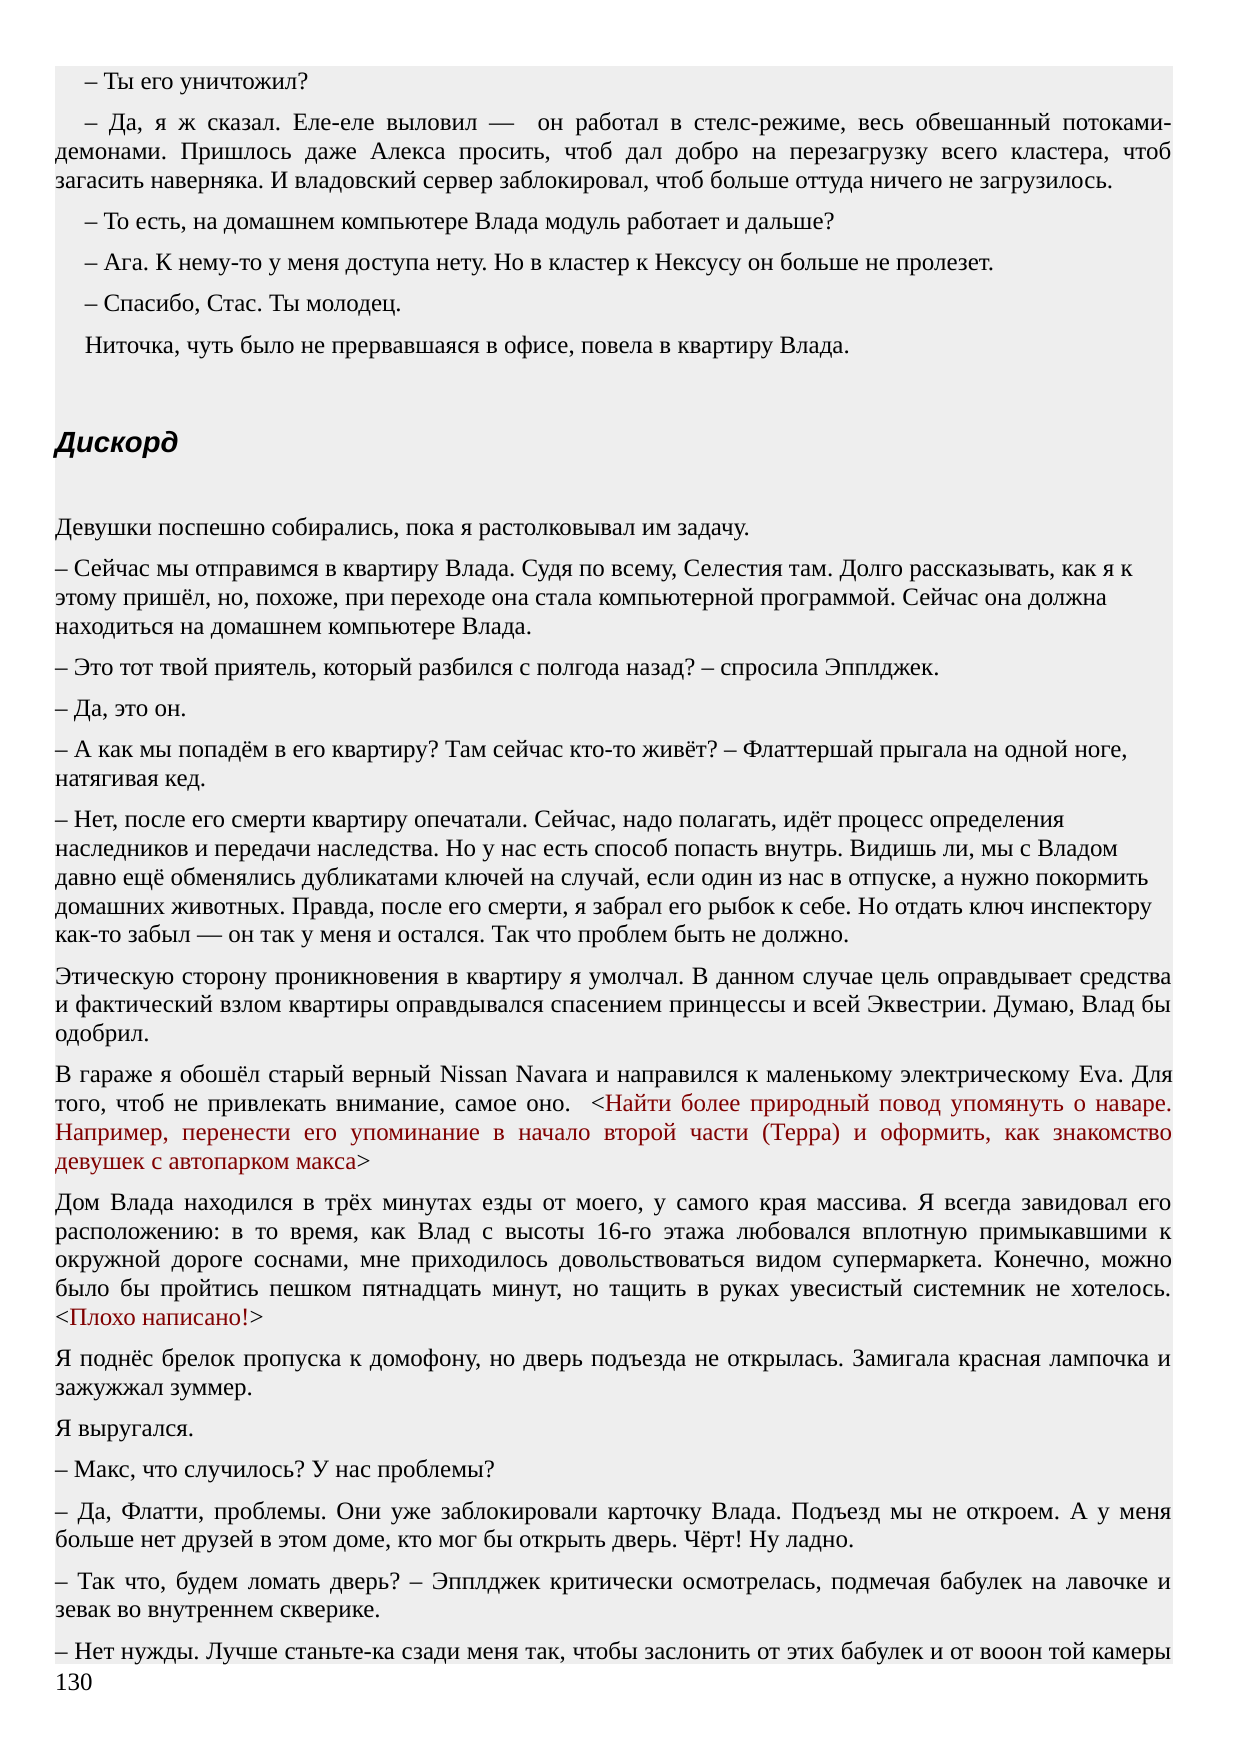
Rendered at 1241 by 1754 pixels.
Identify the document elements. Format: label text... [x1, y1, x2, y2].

text В гараже я обошёл старый верный Nissan Navara и направился к маленькому электрическому Eva. Для того, чтоб не привлекать внимание, самое оно. <Найти более природный повод упомянуть о наваре. Например, перенести его упоминание в начало второй части (Терра) и оформить, как знакомство девушек с автопарком макса> [55, 1059, 1173, 1174]
text – Сейчас мы отправимся в квартиру Влада. Судя по всему, Селестия там. Долго рассказывать, как я к этому пришёл, но, похоже, при переходе она стала компьютерной программой. Сейчас она должна находиться на домашнем компьютере Влада. [55, 553, 1173, 639]
text Я поднёс брелок пропуска к домофону, но дверь подъезда не открылась. Замигала красная лампочка и зажужжал зуммер. [55, 1343, 1173, 1401]
text – Нет нужды. Лучше станьте-ка сзади меня так, чтобы заслонить от этих бабулек и от вооон той камеры [55, 1636, 1173, 1664]
text – Ага. К нему-то у меня доступа нету. Но в кластер к Нексусу он больше не пролезет. [55, 247, 1173, 276]
text Девушки поспешно собирались, пока я растолковывал им задачу. [55, 512, 1173, 541]
text – Ты его уничтожил? [55, 66, 1173, 95]
text – Спасибо, Стас. Ты молодец. [55, 288, 1173, 317]
text Я выругался. [55, 1413, 1173, 1442]
text – Это тот твой приятель, который разбился с полгода назад? – спросила Эпплджек. [55, 652, 1173, 681]
text – Так что, будем ломать дверь? – Эпплджек критически осмотрелась, подмечая бабулек на лавочке и зевак во внутреннем скверике. [55, 1566, 1173, 1623]
text – Да, Флатти, проблемы. Они уже заблокировали карточку Влада. Подъезд мы не откроем. А у меня больше нет друзей в этом доме, кто мог бы открыть дверь. Чёрт! Ну ладно. [55, 1496, 1173, 1553]
text – Да, я ж сказал. Еле-еле выловил — он работал в стелс-режиме, весь обвешанный потоками-демонами. Пришлось даже Алекса просить, чтоб дал добро на перезагрузку всего кластера, чтоб загасить наверняка. И владовский сервер заблокировал, чтоб больше оттуда ничего не загрузилось. [55, 107, 1173, 193]
text – А как мы попадём в его квартиру? Там сейчас кто-то живёт? – Флаттершай прыгала на одной ноге, натягивая кед. [55, 734, 1173, 792]
text Ниточка, чуть было не прервавшаяся в офисе, повела в квартиру Влада. [55, 330, 1173, 358]
text – Нет, после его смерти квартиру опечатали. Сейчас, надо полагать, идёт процесс определения наследников и передачи наследства. Но у нас есть способ попасть внутрь. Видишь ли, мы с Владом давно ещё обменялись дубликатами ключей на случай, если один из нас в отпуске, а нужно покормить домашних животных. Правда, после его смерти, я забрал его рыбок к себе. Но отдать ключ инспектору как-то забыл — он так у меня и остался. Так что проблем быть не должно. [55, 804, 1173, 948]
text – Да, это он. [55, 693, 1173, 722]
text – Макс, что случилось? У нас проблемы? [55, 1454, 1173, 1483]
text Этическую сторону проникновения в квартиру я умолчал. В данном случае цель оправдывает средства и фактический взлом квартиры оправдывался спасением принцессы и всей Эквестрии. Думаю, Влад бы одобрил. [55, 961, 1173, 1047]
text Дом Влада находился в трёх минутах езды от моего, у самого края массива. Я всегда завидовал его расположению: в то время, как Влад с высоты 16-го этажа любовался вплотную примыкавшими к окружной дороге соснами, мне приходилось довольствоваться видом супермаркета. Конечно, можно было бы пройтись пешком пятнадцать минут, но тащить в руках увесистый системник не хотелось. <Плохо написано!> [55, 1187, 1173, 1331]
subtitle Дискорд [55, 425, 1173, 458]
text – То есть, на домашнем компьютере Влада модуль работает и дальше? [55, 206, 1173, 235]
